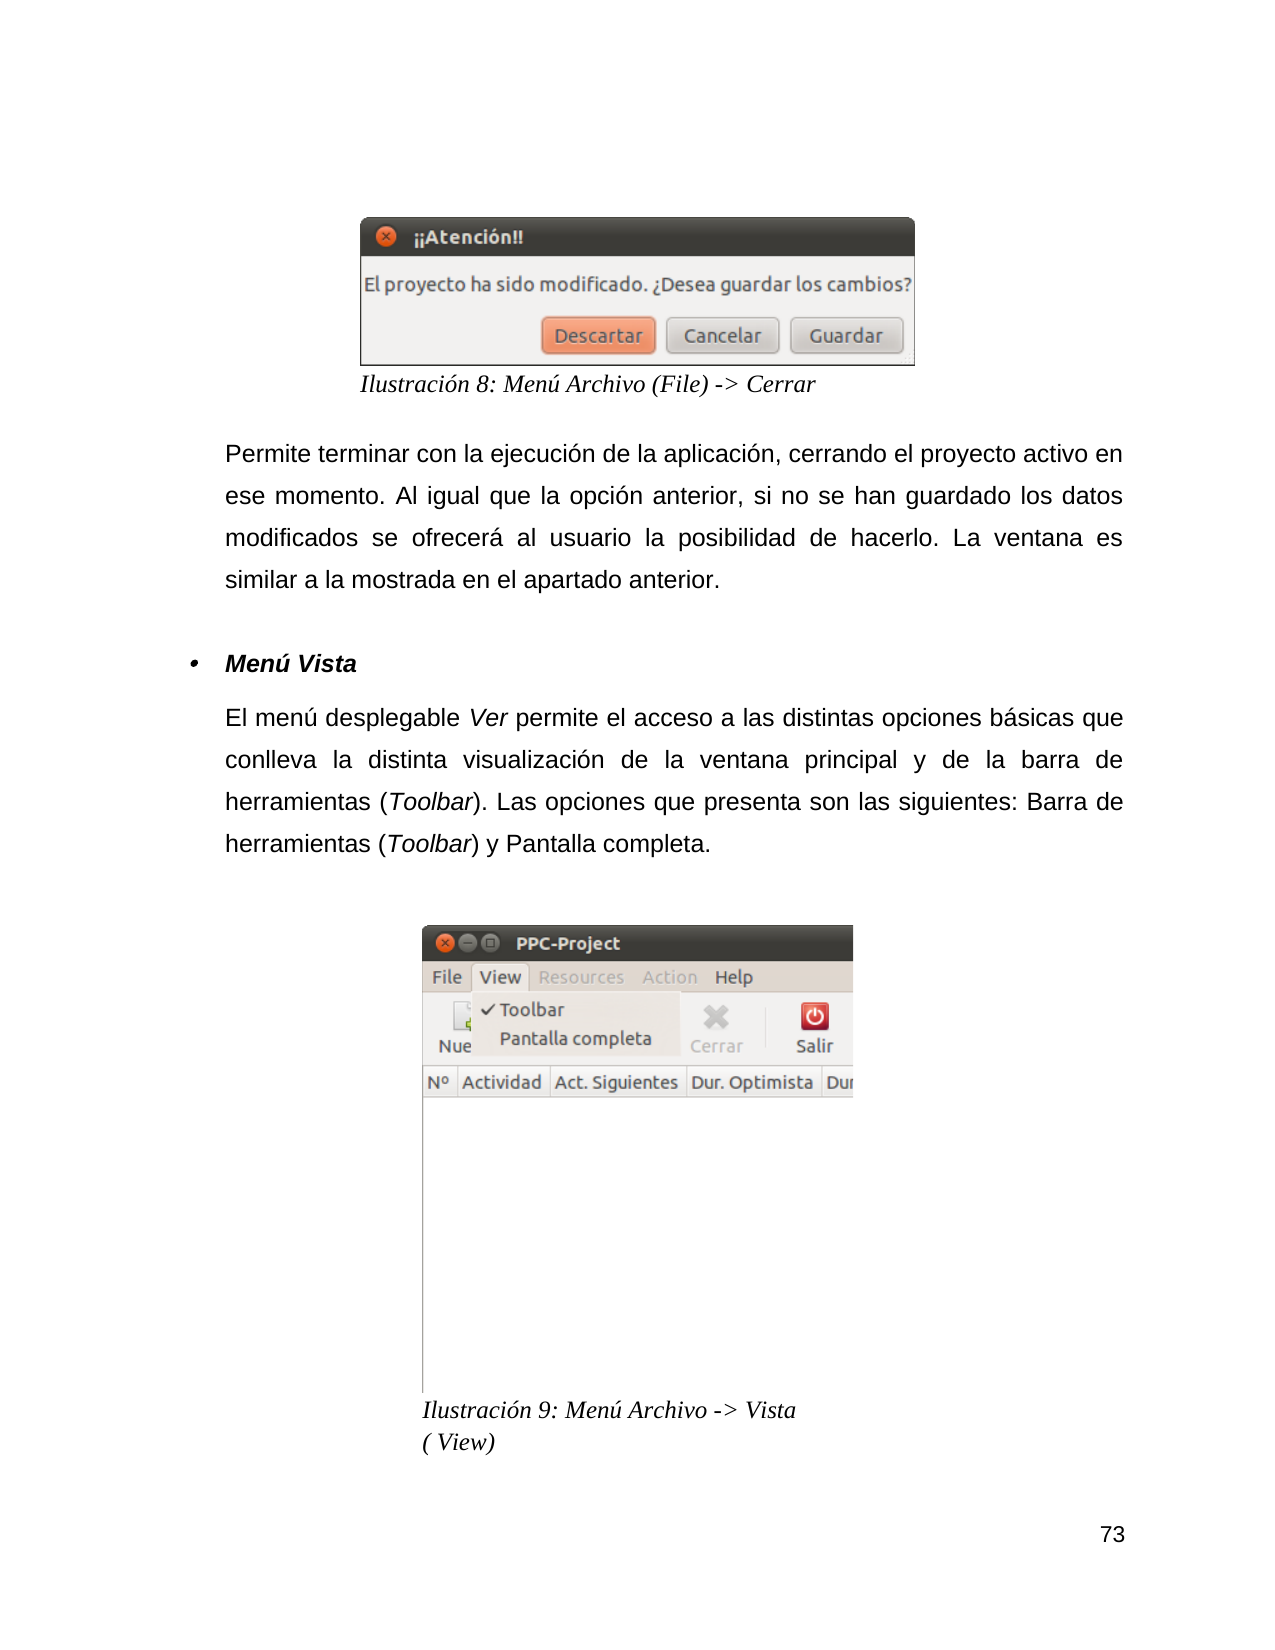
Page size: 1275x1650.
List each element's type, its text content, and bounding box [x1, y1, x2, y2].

text Ilustración 9: Menú Archivo -> Vista ( View) [422, 1393, 853, 1456]
picture [422, 925, 854, 1393]
list El menú desplegable Ver permite el acceso a las distintas opciones básicas que conlleva la distinta visualización de la ventana principal y de la barra de herramientas (Toolbar). Las opciones que presenta son las siguientes: Barra de herramientas (Toolbar) y Pantalla completa. [187, 704, 1125, 857]
list Permite terminar con la ejecución de la aplicación, cerrando el proyecto activo en ese momento. Al igual que la opción anterior, si no se han guardado los datos modificados se ofrecerá al usuario la posibilidad de hacerlo. La ventana es similar a la mostrada en el apartado anterior. [187, 440, 1125, 594]
picture [360, 217, 915, 366]
list Ilustración 8: Menú Archivo (File) -> Cerrar [360, 366, 915, 398]
list Menú Vista [187, 649, 1125, 677]
